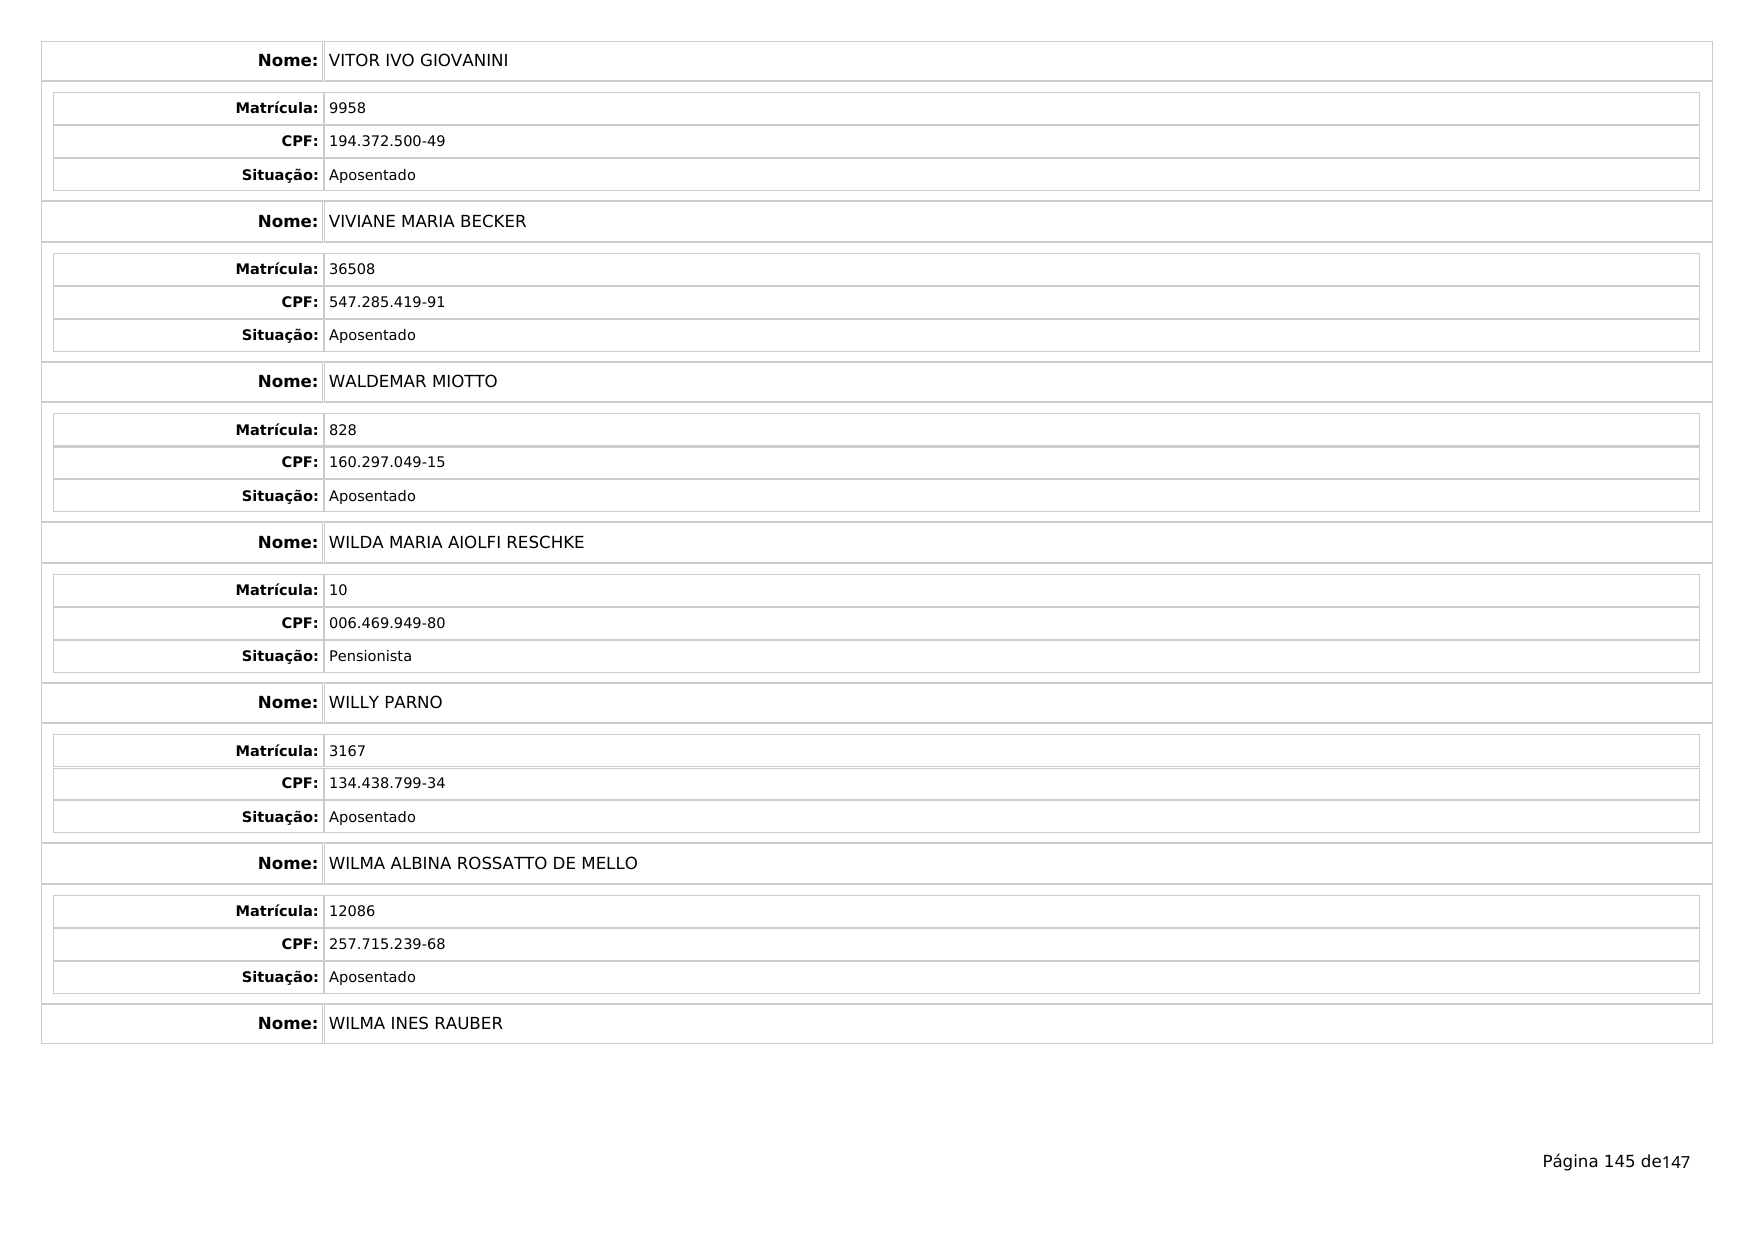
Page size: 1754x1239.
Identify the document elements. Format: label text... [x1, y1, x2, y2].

table_cell Nome: [42, 844, 322, 883]
table_header [46, 568, 53, 574]
table_header [53, 728, 324, 734]
table_header [46, 247, 53, 253]
table_header [1700, 728, 1708, 734]
table_cell Matrícula: [54, 93, 323, 124]
table_cell [46, 574, 53, 607]
table_cell [0, 683, 41, 723]
table_cell [1713, 563, 1753, 683]
table_header [53, 247, 324, 253]
table_cell [1713, 1142, 1753, 1182]
table_cell CPF: [54, 929, 323, 960]
table_header [46, 728, 53, 734]
table_cell [46, 446, 53, 479]
table_cell Situação: [54, 320, 323, 351]
table_header [1700, 568, 1708, 574]
table_cell [46, 800, 53, 833]
table_cell [1708, 768, 1712, 800]
table_cell [1713, 522, 1753, 563]
table_cell [0, 522, 41, 563]
table_cell [1700, 928, 1708, 961]
table_cell Nome: [42, 523, 322, 562]
table_header [46, 86, 53, 92]
table_cell Nome: [42, 363, 322, 401]
table_cell [1708, 961, 1712, 994]
table_cell [1700, 92, 1708, 125]
table_cell [324, 1142, 1531, 1182]
table_cell [1708, 640, 1712, 673]
table_header [324, 889, 1700, 895]
table_cell WILDA MARIA AIOLFI RESCHKE [325, 523, 1712, 562]
table_cell 36508 [325, 254, 1699, 285]
table_cell [46, 413, 53, 446]
table_header [53, 568, 324, 574]
table_cell [1713, 1004, 1753, 1044]
table_header [324, 407, 1700, 413]
table_cell CPF: [54, 287, 323, 318]
table_cell 194.372.500-49 [325, 126, 1699, 157]
table_cell CPF: [54, 769, 323, 799]
table_cell Pensionista [325, 641, 1699, 672]
table_cell Matrícula: [54, 414, 323, 445]
table_cell [41, 1142, 323, 1182]
table_header [46, 889, 53, 895]
table_cell [1708, 574, 1712, 607]
table_cell WALDEMAR MIOTTO [325, 363, 1712, 401]
table_header [1531, 0, 1662, 41]
table_cell Aposentado [325, 962, 1699, 993]
table_header [41, 0, 323, 41]
table_cell [46, 253, 53, 286]
table_cell [46, 92, 53, 125]
table_cell [0, 201, 41, 242]
table_cell CPF: [54, 448, 323, 478]
table_cell [1708, 286, 1712, 319]
table_cell [1700, 158, 1708, 191]
table_header [53, 407, 324, 413]
table_cell [46, 479, 53, 512]
table_header [1700, 247, 1708, 253]
table_cell 9958 [325, 93, 1699, 124]
table_cell Nome: [42, 684, 322, 722]
table_cell [1708, 895, 1712, 928]
table_cell [1700, 961, 1708, 994]
table_cell [0, 41, 41, 81]
table_cell [1700, 446, 1708, 479]
table_cell VITOR IVO GIOVANINI [325, 42, 1712, 80]
table_cell [1713, 402, 1753, 522]
table_cell [1662, 1044, 1713, 1142]
table_cell Aposentado [325, 159, 1699, 190]
table_cell [46, 640, 53, 673]
table_cell Matrícula: [54, 735, 323, 766]
table_header [53, 86, 324, 92]
table_cell [46, 158, 53, 191]
table_cell 547.285.419-91 [325, 287, 1699, 318]
table_cell [1708, 125, 1712, 158]
table_cell [1708, 413, 1712, 446]
table_cell Nome: [42, 202, 322, 241]
table_header [324, 568, 1700, 574]
table_cell VIVIANE MARIA BECKER [325, 202, 1712, 241]
table_cell Matrícula: [54, 254, 323, 285]
table_cell [0, 723, 41, 843]
table_cell 828 [325, 414, 1699, 445]
table_cell [42, 82, 1712, 200]
table_cell Matrícula: [54, 575, 323, 606]
table_cell [1713, 884, 1753, 1004]
table_cell [0, 1004, 41, 1044]
table_cell [1713, 683, 1753, 723]
table_cell WILMA INES RAUBER [325, 1005, 1712, 1043]
table_cell 3167 [325, 735, 1699, 766]
table_cell [46, 286, 53, 319]
table_cell [1700, 800, 1708, 833]
table_cell [0, 81, 41, 201]
table_cell [0, 1142, 41, 1182]
table_cell Nome: [42, 1005, 322, 1043]
table_cell CPF: [54, 608, 323, 639]
table_cell [1700, 125, 1708, 158]
table_cell [1700, 607, 1708, 640]
table_cell [41, 1044, 323, 1142]
table_cell [1713, 723, 1753, 843]
table_cell [46, 895, 53, 928]
table_cell 147 [1662, 1142, 1713, 1182]
table_cell WILLY PARNO [325, 684, 1712, 722]
table_cell [1713, 81, 1753, 201]
table_header [1700, 407, 1708, 413]
table_cell [0, 242, 41, 362]
table_cell [46, 734, 53, 767]
table_cell Situação: [54, 641, 323, 672]
table_cell [1700, 640, 1708, 673]
table_header [1700, 86, 1708, 92]
table_cell [1708, 479, 1712, 512]
table_cell [1708, 734, 1712, 767]
table_header [324, 86, 1700, 92]
table_cell [1708, 92, 1712, 125]
table_cell [1700, 768, 1708, 800]
table_header [324, 247, 1700, 253]
table_cell [1700, 895, 1708, 928]
table_cell [1713, 201, 1753, 242]
table_header [324, 0, 1531, 41]
table_cell [46, 768, 53, 800]
table_cell [1708, 319, 1712, 352]
table_cell [0, 402, 41, 522]
table_cell [1700, 286, 1708, 319]
table_cell 12086 [325, 896, 1699, 927]
table_header [1662, 0, 1713, 41]
table_header [53, 889, 324, 895]
table_cell 257.715.239-68 [325, 929, 1699, 960]
table_cell [1708, 253, 1712, 286]
table_cell [1700, 574, 1708, 607]
table_cell [1713, 1044, 1753, 1142]
table_header [1713, 0, 1753, 41]
table_header [0, 0, 41, 41]
table_cell [46, 125, 53, 158]
table_cell [1708, 800, 1712, 833]
table_header [324, 728, 1700, 734]
table_cell [1700, 253, 1708, 286]
table_cell [1700, 479, 1708, 512]
table_cell [1531, 1044, 1662, 1142]
table_cell 006.469.949-80 [325, 608, 1699, 639]
table_cell [1713, 41, 1753, 81]
table_cell Situação: [54, 962, 323, 993]
table_cell [46, 928, 53, 961]
table_cell Página 145 de [1531, 1142, 1662, 1182]
table_cell [42, 885, 1712, 1003]
table_header [46, 407, 53, 413]
table_cell [1713, 362, 1753, 402]
table_cell [42, 564, 1712, 682]
table_cell [1708, 607, 1712, 640]
table_cell [1700, 319, 1708, 352]
table_cell [1713, 242, 1753, 362]
table_cell CPF: [54, 126, 323, 157]
table_cell Matrícula: [54, 896, 323, 927]
table_cell 10 [325, 575, 1699, 606]
table_cell Situação: [54, 159, 323, 190]
table_cell [1700, 734, 1708, 767]
table_cell [42, 243, 1712, 361]
table_cell [1708, 158, 1712, 191]
table_cell Aposentado [325, 480, 1699, 511]
table_cell 160.297.049-15 [325, 448, 1699, 478]
table_cell Aposentado [325, 320, 1699, 351]
table_cell [42, 403, 1712, 521]
table_cell [0, 884, 41, 1004]
table_cell [0, 362, 41, 402]
table_cell 134.438.799-34 [325, 769, 1699, 799]
table_cell [0, 563, 41, 683]
table_cell [1713, 843, 1753, 884]
table_cell Situação: [54, 480, 323, 511]
table_cell [46, 319, 53, 352]
table_cell [46, 961, 53, 994]
table_cell WILMA ALBINA ROSSATTO DE MELLO [325, 844, 1712, 883]
table_cell Situação: [54, 801, 323, 832]
table_cell [0, 843, 41, 884]
table_cell [324, 1044, 1531, 1142]
table_cell Nome: [42, 42, 322, 80]
table_cell [42, 724, 1712, 842]
table_cell [1708, 446, 1712, 479]
table_cell [0, 1044, 41, 1142]
table_cell Aposentado [325, 801, 1699, 832]
table_header [1700, 889, 1708, 895]
table_cell [46, 607, 53, 640]
table_cell [1700, 413, 1708, 446]
table_cell [1708, 928, 1712, 961]
